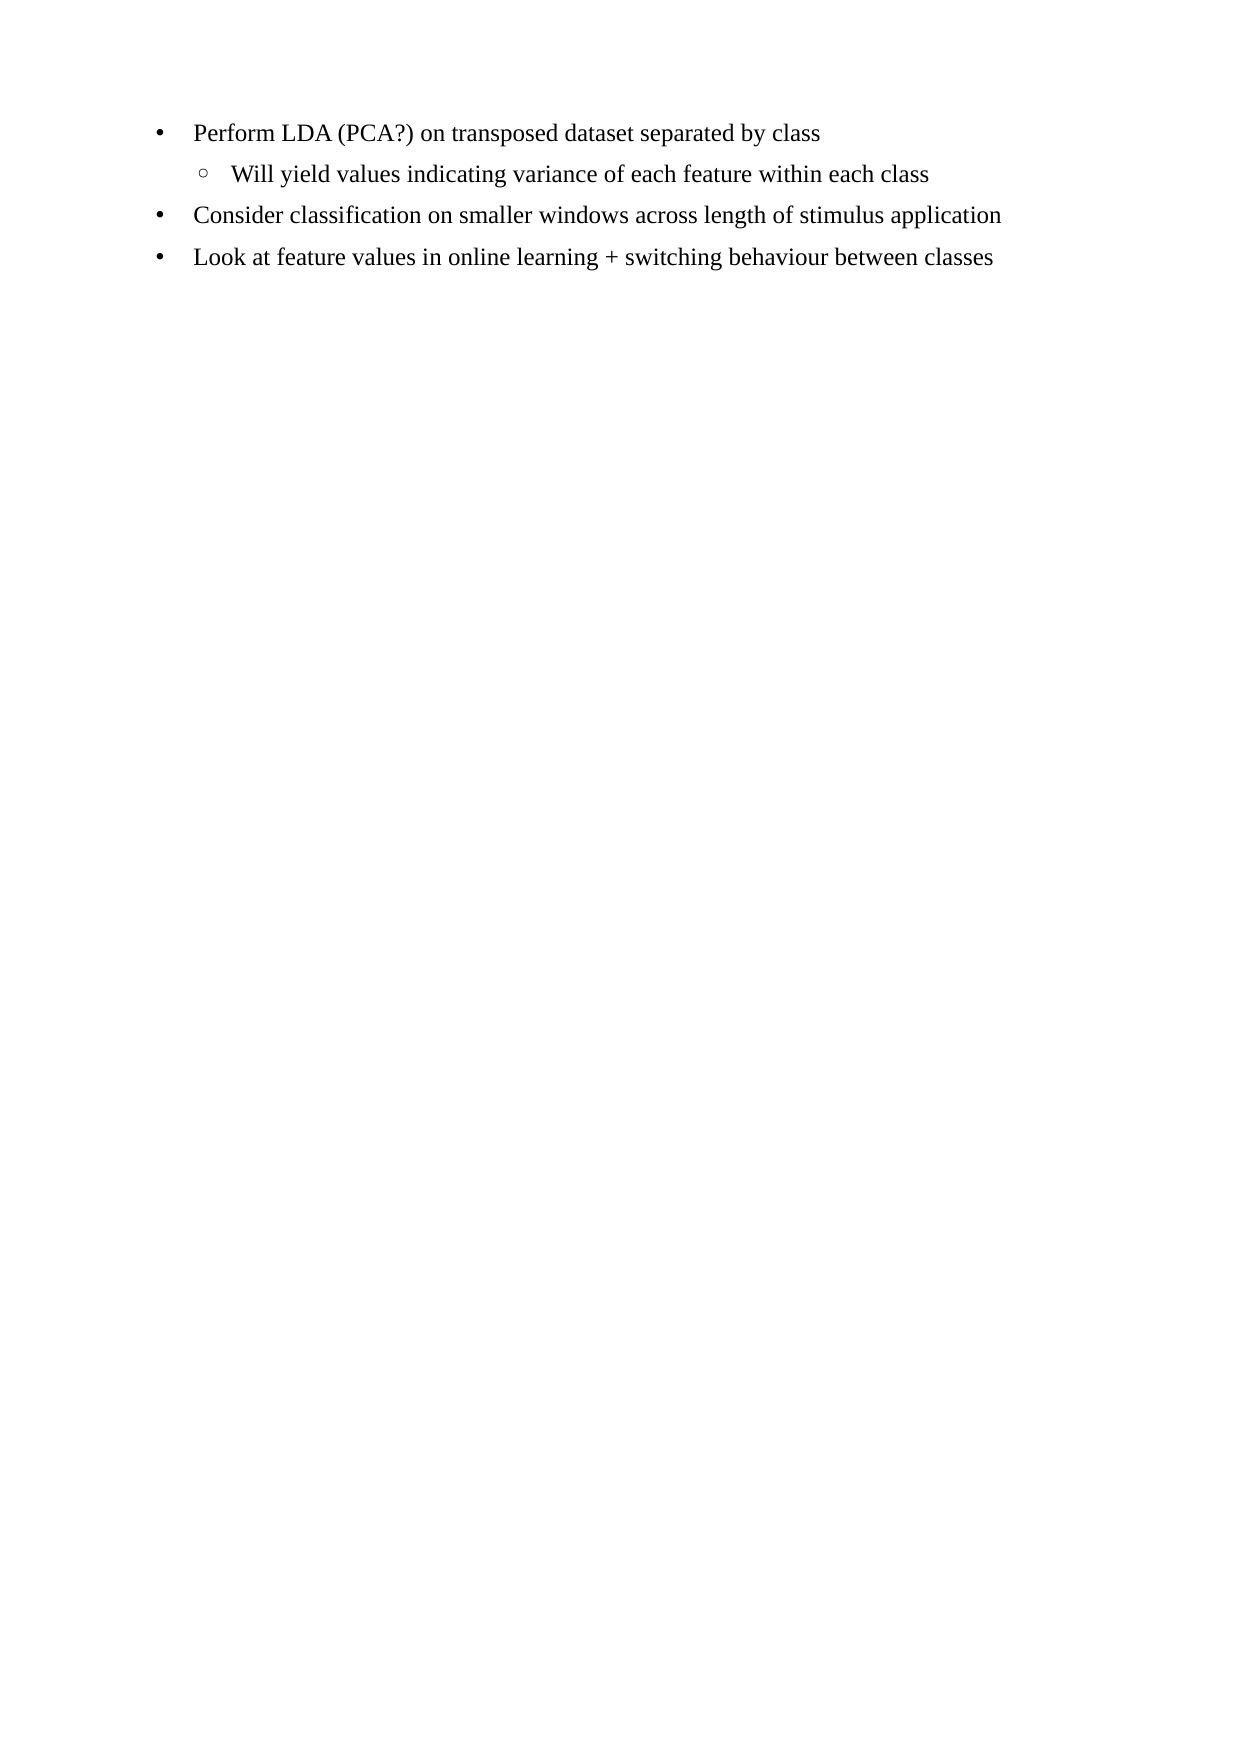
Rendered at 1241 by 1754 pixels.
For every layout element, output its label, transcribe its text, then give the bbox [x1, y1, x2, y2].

list Look at feature values in online learning + switching behaviour between classes [156, 242, 1122, 271]
list Will yield values indicating variance of each feature within each class [193, 159, 1122, 188]
list Perform LDA (PCA?) on transposed dataset separated by class [156, 118, 1122, 147]
list Consider classification on smaller windows across length of stimulus application [156, 201, 1122, 229]
